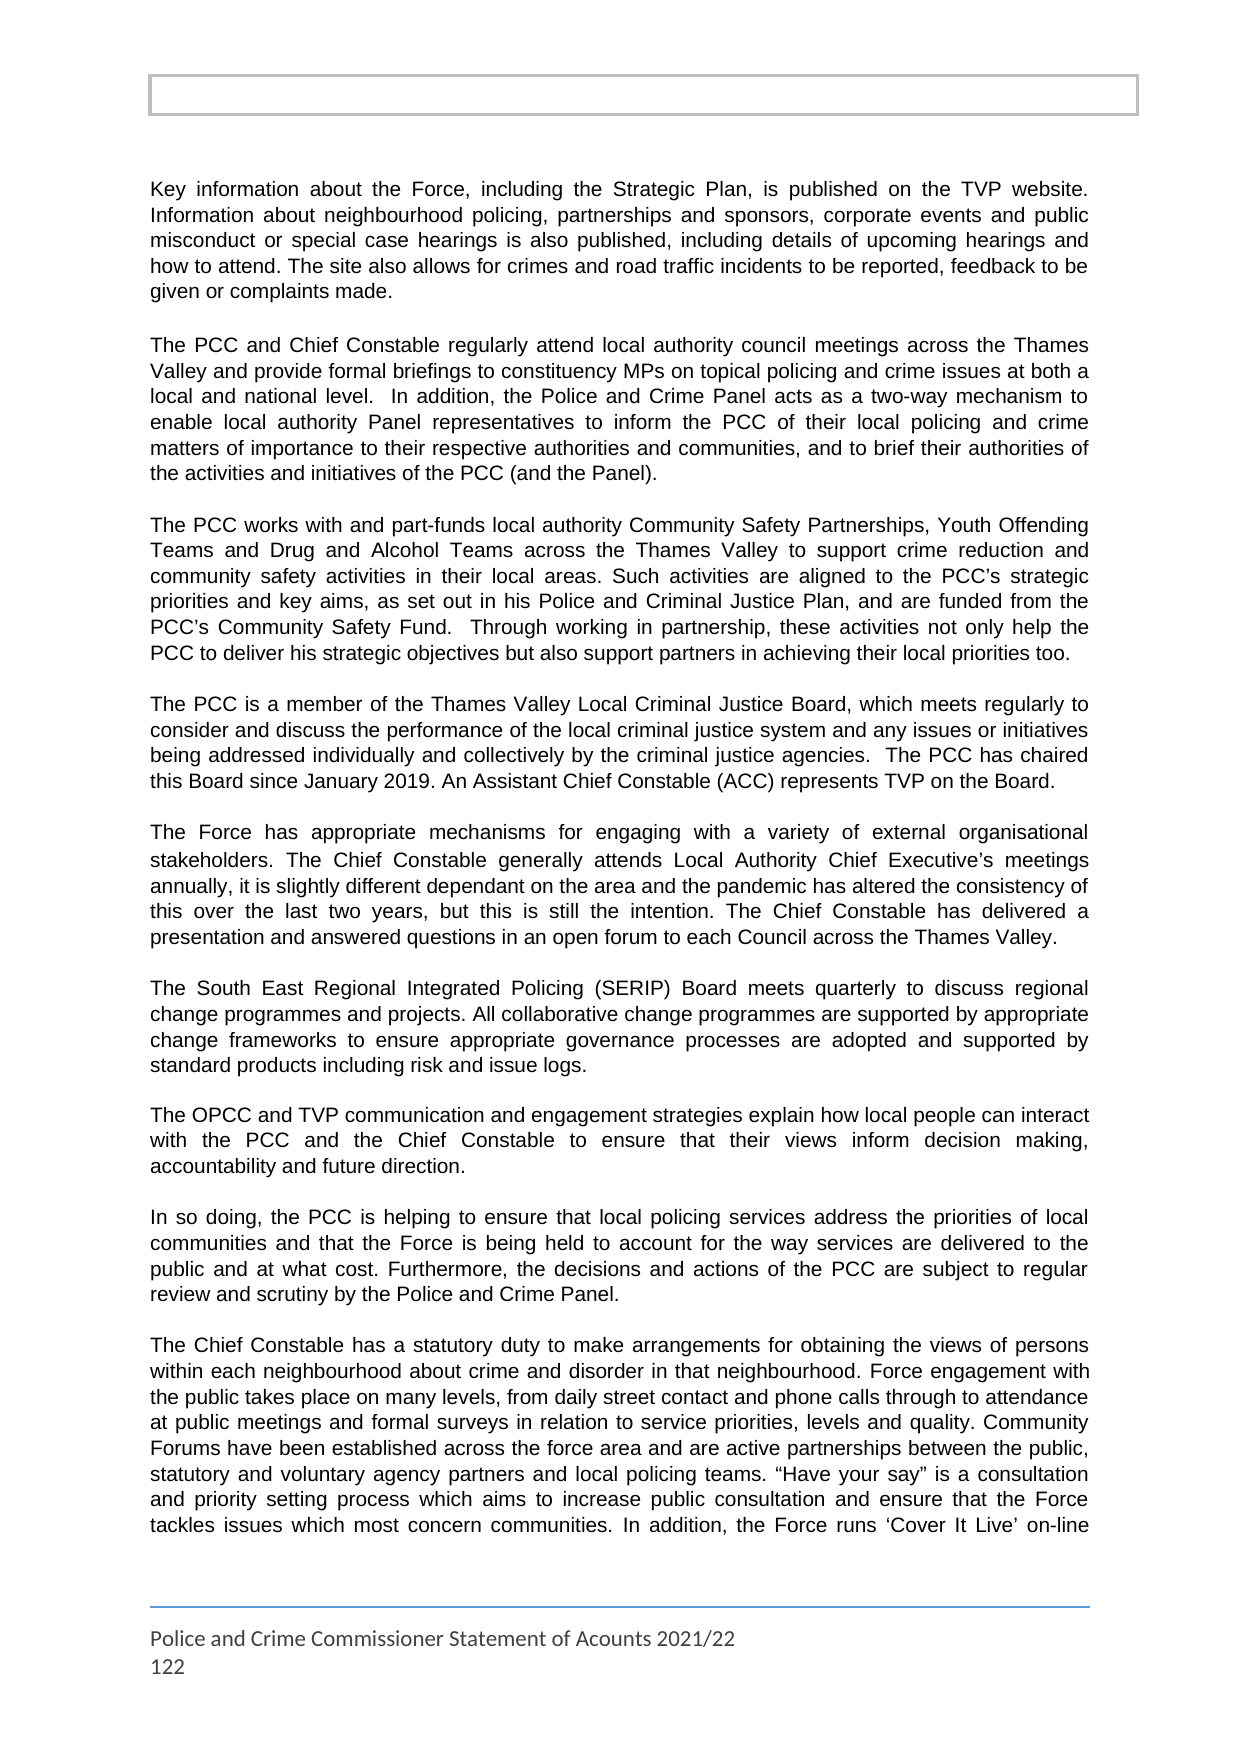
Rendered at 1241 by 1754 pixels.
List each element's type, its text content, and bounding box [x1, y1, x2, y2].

text The Chief Constable has a statutory duty to make arrangements for obtaining the views of persons within each neighbourhood about crime and disorder in that neighbourhood. Force engagement with the public takes place on many levels, from daily street contact and phone calls through to attendance at public meetings and formal surveys in relation to service priorities, levels and quality. Community Forums have been established across the force area and are active partnerships between the public, statutory and voluntary agency partners and local policing teams. “Have your say” is a consultation and priority setting process which aims to increase public consultation and ensure that the Force tackles issues which most concern communities. In addition, the Force runs ‘Cover It Live’ on-line [150, 1333, 1090, 1537]
text The PCC is a member of the Thames Valley Local Criminal Justice Board, which meets regularly to consider and discuss the performance of the local criminal justice system and any issues or initiatives being addressed individually and collectively by the criminal justice agencies. The PCC has chaired this Board since January 2019. An Assistant Chief Constable (ACC) represents TVP on the Board. [150, 692, 1090, 793]
text The PCC and Chief Constable regularly attend local authority council meetings across the Thames Valley and provide formal briefings to constituency MPs on topical policing and crime issues at both a local and national level. In addition, the Police and Crime Panel acts as a two-way mechanism to enable local authority Panel representatives to inform the PCC of their local policing and crime matters of importance to their respective authorities and communities, and to brief their authorities of the activities and initiatives of the PCC (and the Panel). [150, 333, 1090, 485]
text Key information about the Force, including the Strategic Plan, is published on the TVP website. Information about neighbourhood policing, partnerships and sponsors, corporate events and public misconduct or special case hearings is also published, including details of upcoming hearings and how to attend. The site also allows for crimes and road traffic incidents to be reported, feedback to be given or complaints made. [150, 177, 1090, 303]
text The OPCC and TVP communication and engagement strategies explain how local people can interact with the PCC and the Chief Constable to ensure that their views inform decision making, accountability and future direction. [150, 1103, 1090, 1178]
text The PCC works with and part-funds local authority Community Safety Partnerships, Youth Offending Teams and Drug and Alcohol Teams across the Thames Valley to support crime reduction and community safety activities in their local areas. Such activities are aligned to the PCC’s strategic priorities and key aims, as set out in his Police and Criminal Justice Plan, and are funded from the PCC’s Community Safety Fund. Through working in partnership, these activities not only help the PCC to deliver his strategic objectives but also support partners in achieving their local priorities too. [150, 512, 1090, 664]
text The South East Regional Integrated Policing (SERIP) Board meets quarterly to discuss regional change programmes and projects. All collaborative change programmes are supported by appropriate change frameworks to ensure appropriate governance processes are adopted and supported by standard products including risk and issue logs. [150, 976, 1090, 1077]
text The Force has appropriate mechanisms for engaging with a variety of external organisational stakeholders. The Chief Constable generally attends Local Authority Chief Executive’s meetings annually, it is slightly different dependant on the area and the pandemic has altered the consistency of this over the last two years, but this is still the intention. The Chief Constable has delivered a presentation and answered questions in an open forum to each Council across the Thames Valley. [150, 820, 1090, 949]
text In so doing, the PCC is helping to ensure that local policing services address the priorities of local communities and that the Force is being held to account for the way services are delivered to the public and at what cost. Furthermore, the decisions and actions of the PCC are subject to regular review and scrutiny by the Police and Crime Panel. [150, 1205, 1090, 1306]
